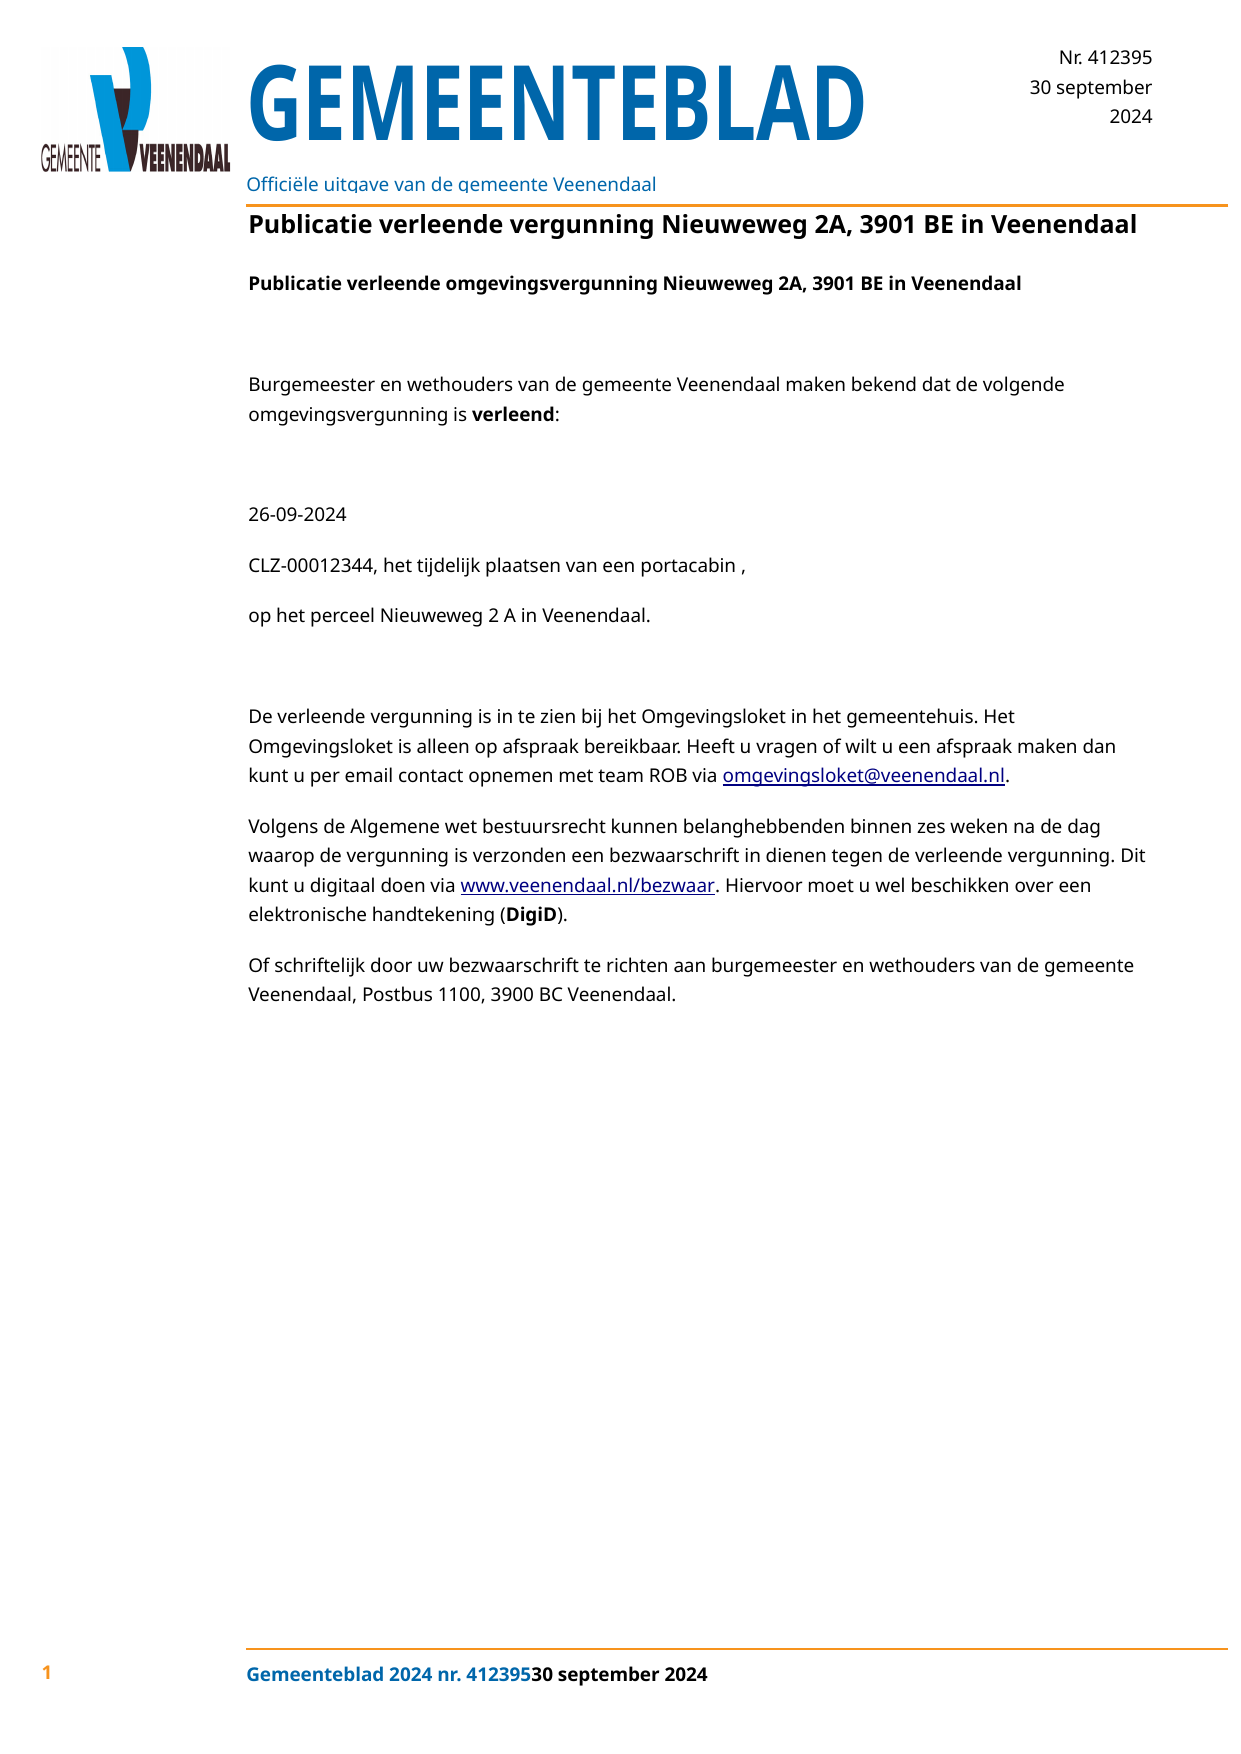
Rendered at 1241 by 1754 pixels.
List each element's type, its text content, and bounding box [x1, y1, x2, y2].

text Burgemeester en wethouders van de gemeente Veenendaal maken bekend dat de volgende omgevingsvergunning is verleend: [248, 371, 1152, 426]
text Of schriftelijk door uw bezwaarschrift te richten aan burgemeester en wethouders van de gemeente Veenendaal, Postbus 1100, 3900 BC Veenendaal. [248, 952, 1152, 1007]
text Volgens de Algemene wet bestuursrecht kunnen belanghebbenden binnen zes weken na de dag waarop de vergunning is verzonden een bezwaarschrift in dienen tegen de verleende vergunning. Dit kunt u digitaal doen via www.veenendaal.nl/bezwaar. Hiervoor moet u wel beschikken over een elektronische handtekening (DigiD). [248, 813, 1152, 927]
text Publicatie verleende omgevingsvergunning Nieuweweg 2A, 3901 BE in Veenendaal [248, 270, 1152, 296]
text De verleende vergunning is in te zien bij het Omgevingsloket in het gemeentehuis. Het Omgevingsloket is alleen op afspraak bereikbaar. Heeft u vragen of wilt u een afspraak maken dan kunt u per email contact opnemen met team ROB via omgevingsloket@veenendaal.nl. [248, 703, 1152, 788]
picture [123, 47, 231, 172]
text 26-09-2024 [248, 502, 1152, 527]
picture [41, 47, 130, 172]
text Publicatie verleende vergunning Nieuweweg 2A, 3901 BE in Veenendaal [248, 207, 1152, 241]
text op het perceel Nieuweweg 2 A in Veenendaal. [248, 602, 1152, 628]
text CLZ-00012344, het tijdelijk plaatsen van een portacabin , [248, 552, 1152, 578]
